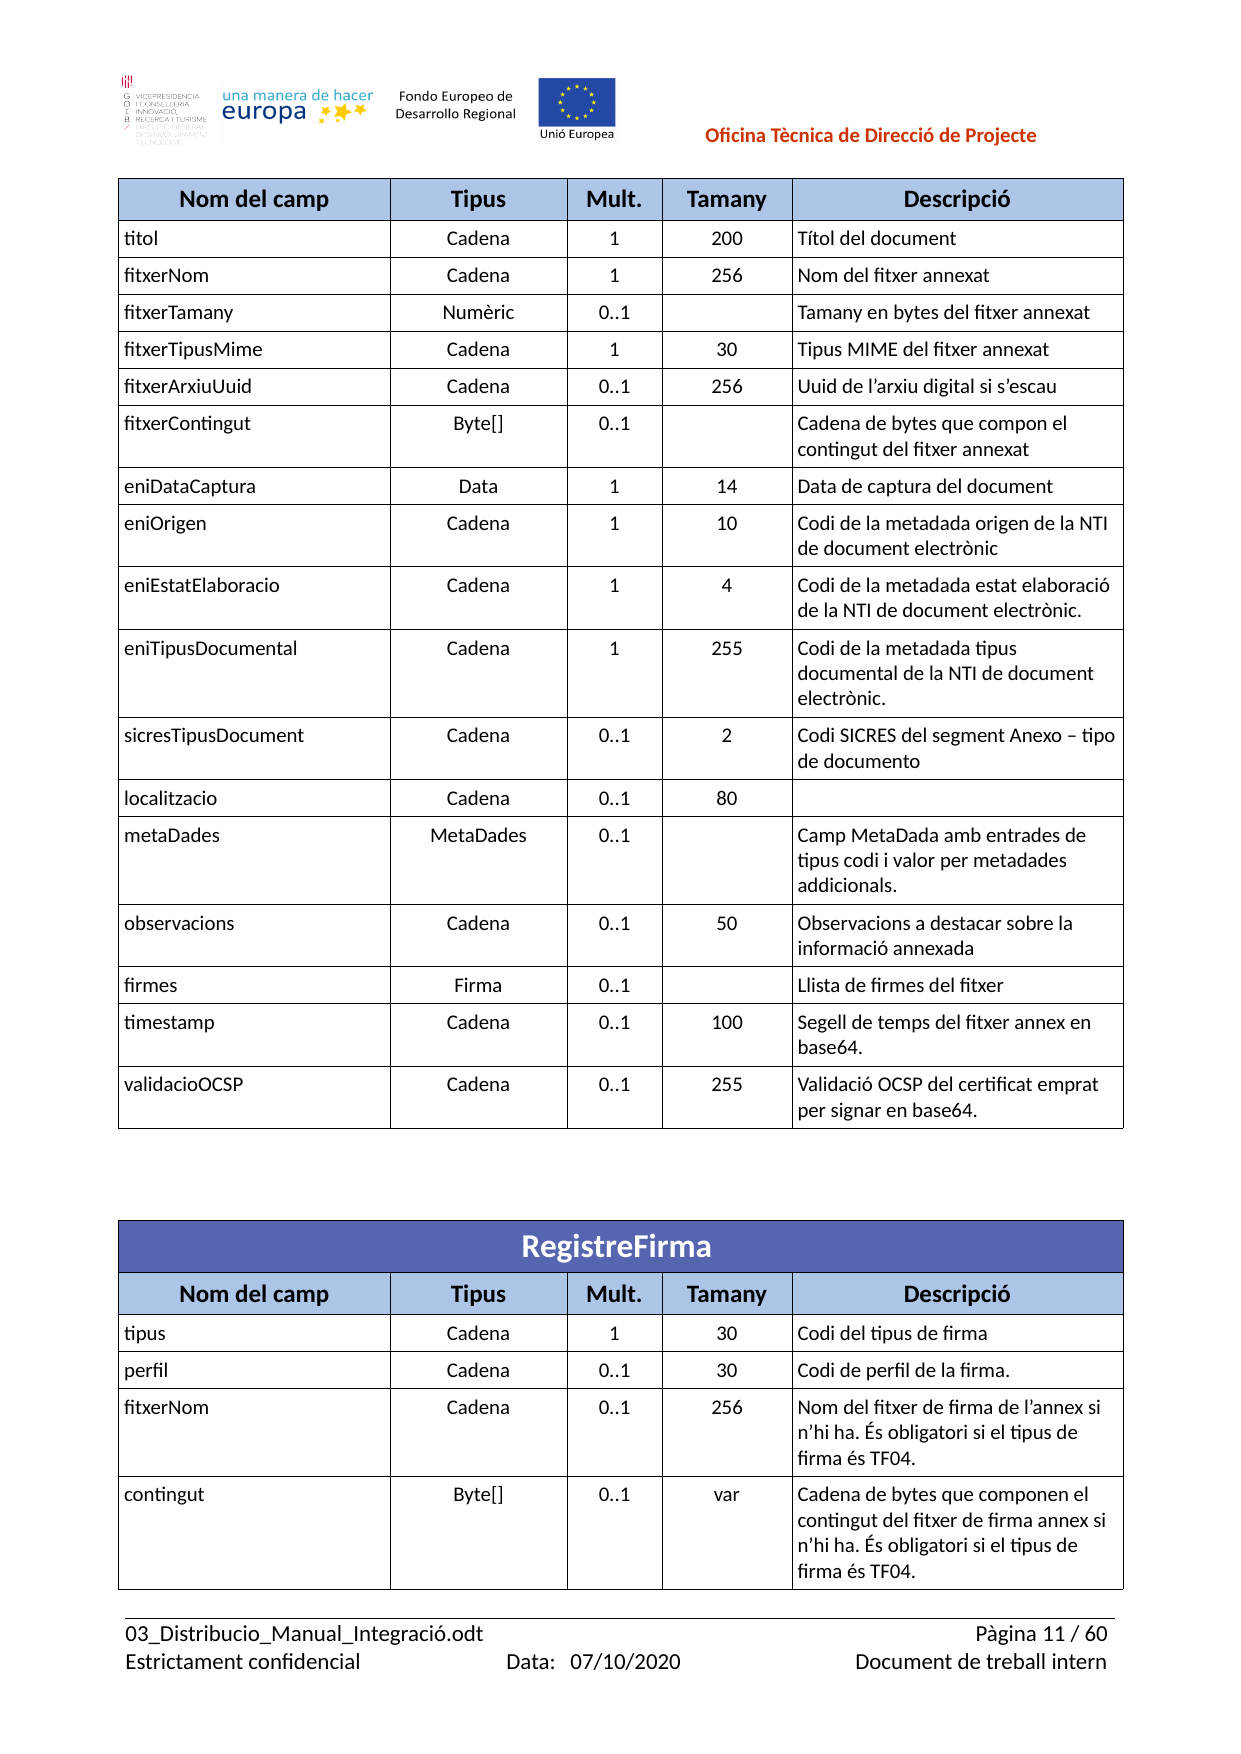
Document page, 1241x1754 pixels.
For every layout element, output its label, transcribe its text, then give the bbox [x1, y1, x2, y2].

table_cell Nom del fitxer de firma de l’annex si n’hi ha. És obligatori si el tipus de firma és TF04. [793, 1389, 1123, 1476]
table_cell MetaDades [391, 817, 567, 904]
table_cell 256 [663, 1389, 792, 1476]
table_cell 2 [663, 718, 792, 779]
table_cell 80 [663, 780, 792, 816]
table_cell fitxerNom [119, 258, 390, 294]
table_cell Cadena [391, 780, 567, 816]
table_cell Firma [391, 967, 567, 1003]
table_cell 1 [568, 505, 662, 566]
table_cell eniEstatElaboracio [119, 567, 390, 629]
table_cell 1 [568, 567, 662, 629]
table_cell Cadena [391, 1004, 567, 1066]
table_cell Cadena [391, 1352, 567, 1388]
table_cell [663, 817, 792, 904]
table_cell fitxerArxiuUuid [119, 369, 390, 405]
table_cell [793, 780, 1123, 816]
table_cell 256 [663, 258, 792, 294]
table_cell Codi del tipus de firma [793, 1315, 1123, 1351]
table_cell var [663, 1477, 792, 1589]
table_cell Cadena [391, 369, 567, 405]
table_cell perfil [119, 1352, 390, 1388]
table_cell contingut [119, 1477, 390, 1589]
table_cell 256 [663, 369, 792, 405]
table_cell Títol del document [793, 221, 1123, 257]
table_cell eniOrigen [119, 505, 390, 566]
table_cell 0..1 [568, 718, 662, 779]
table_cell titol [119, 221, 390, 257]
table_cell Cadena [391, 905, 567, 966]
table_cell Codi de perfil de la firma. [793, 1352, 1123, 1388]
table_cell Cadena [391, 630, 567, 717]
table_cell 0..1 [568, 905, 662, 966]
table_cell 50 [663, 905, 792, 966]
table_cell Cadena [391, 505, 567, 566]
table_cell 30 [663, 1352, 792, 1388]
table_cell 0..1 [568, 1004, 662, 1066]
table_cell Observacions a destacar sobre la informació annexada [793, 905, 1123, 966]
table_cell Uuid de l’arxiu digital si s’escau [793, 369, 1123, 405]
table_cell Byte[] [391, 406, 567, 467]
table_cell Mult. [568, 179, 662, 220]
table_cell Tamany [663, 1273, 792, 1314]
table_cell Cadena [391, 332, 567, 368]
table_cell 1 [568, 468, 662, 504]
table_cell sicresTipusDocument [119, 718, 390, 779]
table_cell Segell de temps del fitxer annex en base64. [793, 1004, 1123, 1066]
table_cell 10 [663, 505, 792, 566]
table_cell Cadena [391, 221, 567, 257]
table_cell 100 [663, 1004, 792, 1066]
table_cell 14 [663, 468, 792, 504]
table_cell 4 [663, 567, 792, 629]
table_cell Tamany en bytes del fitxer annexat [793, 295, 1123, 331]
table_cell 1 [568, 332, 662, 368]
table_cell Cadena [391, 1067, 567, 1128]
table_cell validacioOCSP [119, 1067, 390, 1128]
table_cell Mult. [568, 1273, 662, 1314]
table_cell firmes [119, 967, 390, 1003]
table_cell Cadena [391, 258, 567, 294]
table_cell Cadena [391, 718, 567, 779]
table_cell metaDades [119, 817, 390, 904]
table_cell 1 [568, 221, 662, 257]
table_cell timestamp [119, 1004, 390, 1066]
table_cell 0..1 [568, 1477, 662, 1589]
table_cell Tipus MIME del fitxer annexat [793, 332, 1123, 368]
table_cell 0..1 [568, 967, 662, 1003]
table_cell Nom del camp [119, 1273, 390, 1314]
picture [219, 73, 621, 147]
table_cell Camp MetaDada amb entrades de tipus codi i valor per metadades addicionals. [793, 817, 1123, 904]
table_cell 255 [663, 630, 792, 717]
table_cell 255 [663, 1067, 792, 1128]
table_cell 30 [663, 332, 792, 368]
table_cell Cadena [391, 567, 567, 629]
table_cell 30 [663, 1315, 792, 1351]
table_cell Codi de la metadada estat elaboració de la NTI de document electrònic. [793, 567, 1123, 629]
table_cell Tipus [391, 179, 567, 220]
table_cell 0..1 [568, 1352, 662, 1388]
table_cell fitxerTamany [119, 295, 390, 331]
table_cell Data de captura del document [793, 468, 1123, 504]
table_cell Data [391, 468, 567, 504]
table_cell Descripció [793, 179, 1123, 220]
table_cell Nom del fitxer annexat [793, 258, 1123, 294]
table_cell 1 [568, 258, 662, 294]
table_cell 0..1 [568, 1067, 662, 1128]
table_cell fitxerContingut [119, 406, 390, 467]
table_cell 0..1 [568, 369, 662, 405]
table_cell 0..1 [568, 817, 662, 904]
table_cell [663, 295, 792, 331]
table_cell Descripció [793, 1273, 1123, 1314]
table_cell Tamany [663, 179, 792, 220]
table_cell tipus [119, 1315, 390, 1351]
table_cell Byte[] [391, 1477, 567, 1589]
table_cell 1 [568, 1315, 662, 1351]
table_cell 0..1 [568, 780, 662, 816]
table_cell Llista de firmes del fitxer [793, 967, 1123, 1003]
table_cell fitxerTipusMime [119, 332, 390, 368]
table_cell Cadena de bytes que compon el contingut del fitxer annexat [793, 406, 1123, 467]
table_cell [663, 406, 792, 467]
table_cell localitzacio [119, 780, 390, 816]
table_cell [663, 967, 792, 1003]
table_cell Codi de la metadada tipus documental de la NTI de document electrònic. [793, 630, 1123, 717]
table_cell Nom del camp [119, 179, 390, 220]
table_cell Cadena de bytes que componen el contingut del fitxer de firma annex si n’hi ha. És obligatori si el tipus de firma és TF04. [793, 1477, 1123, 1589]
table_cell 0..1 [568, 295, 662, 331]
picture [118, 73, 213, 147]
table_cell 0..1 [568, 1389, 662, 1476]
table_cell Cadena [391, 1315, 567, 1351]
table_cell observacions [119, 905, 390, 966]
table_cell Tipus [391, 1273, 567, 1314]
table_cell eniTipusDocumental [119, 630, 390, 717]
table_cell Validació OCSP del certificat emprat per signar en base64. [793, 1067, 1123, 1128]
table_cell Codi SICRES del segment Anexo – tipo de documento [793, 718, 1123, 779]
table_cell 0..1 [568, 406, 662, 467]
table_cell fitxerNom [119, 1389, 390, 1476]
table_cell eniDataCaptura [119, 468, 390, 504]
table_header RegistreFirma [119, 1221, 1123, 1272]
table_cell Cadena [391, 1389, 567, 1476]
table_cell Numèric [391, 295, 567, 331]
table_cell 200 [663, 221, 792, 257]
table_cell Codi de la metadada origen de la NTI de document electrònic [793, 505, 1123, 566]
table_cell 1 [568, 630, 662, 717]
